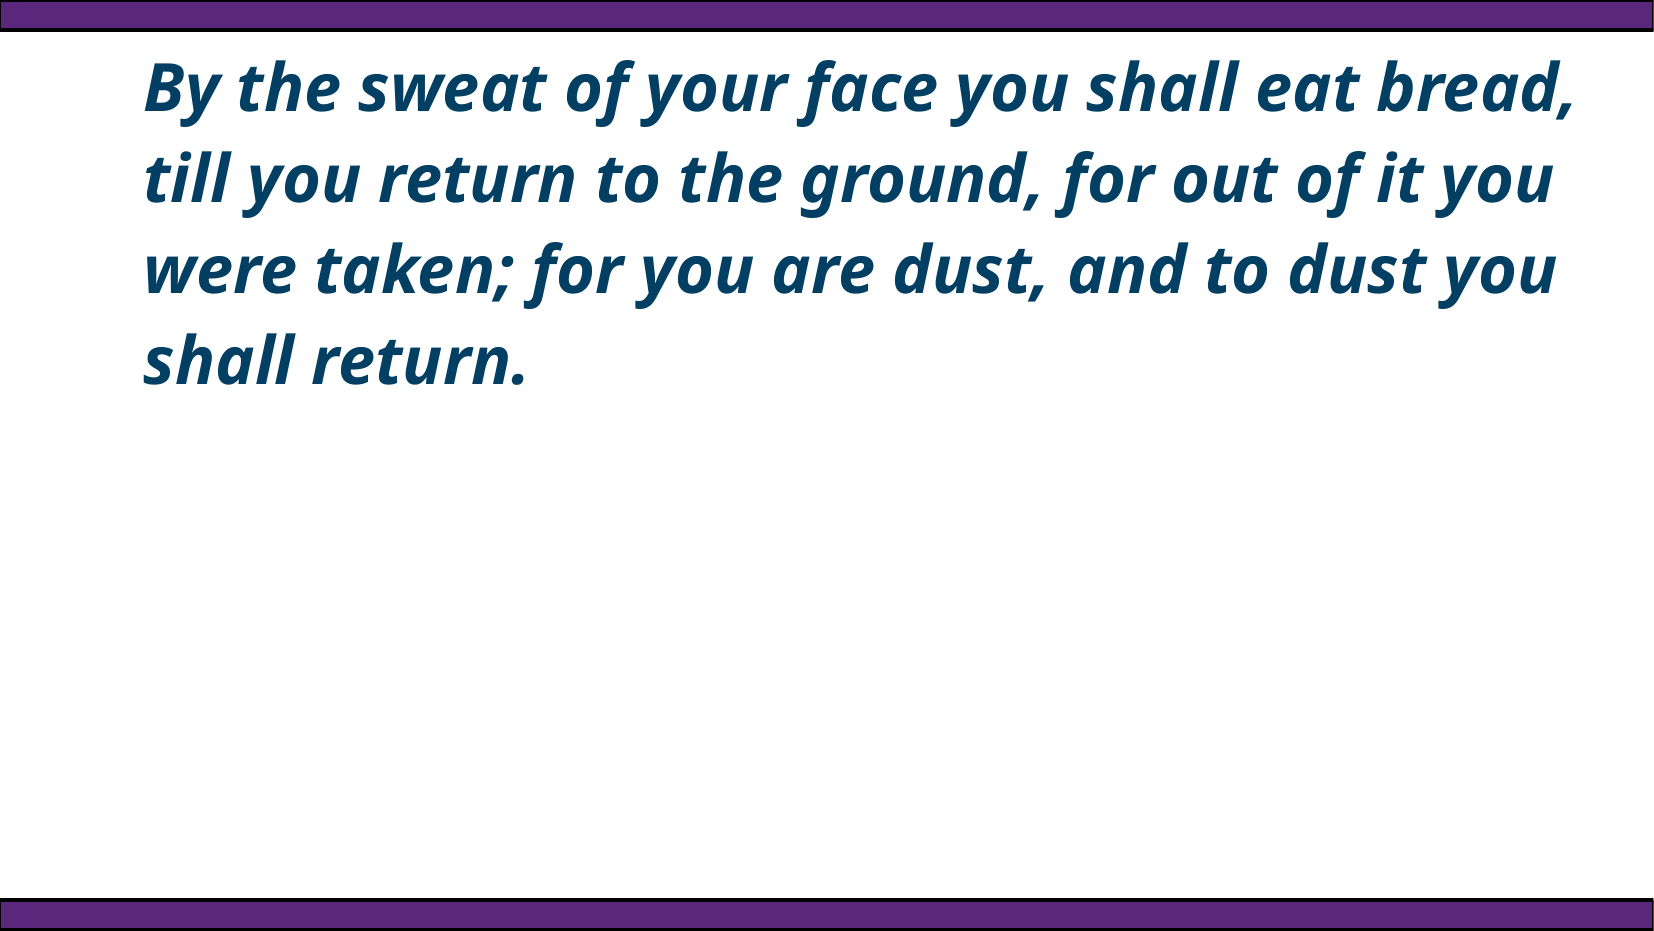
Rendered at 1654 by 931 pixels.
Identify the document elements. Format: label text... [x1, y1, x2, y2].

text_box [0, 0, 1654, 31]
text_box [0, 900, 1654, 931]
picture [0, 31, 1654, 900]
text_box By the sweat of your face you shall eat bread, till you return to the ground, for out of it you were taken; for you are dust, and to dust you shall return. [60, 33, 1606, 451]
